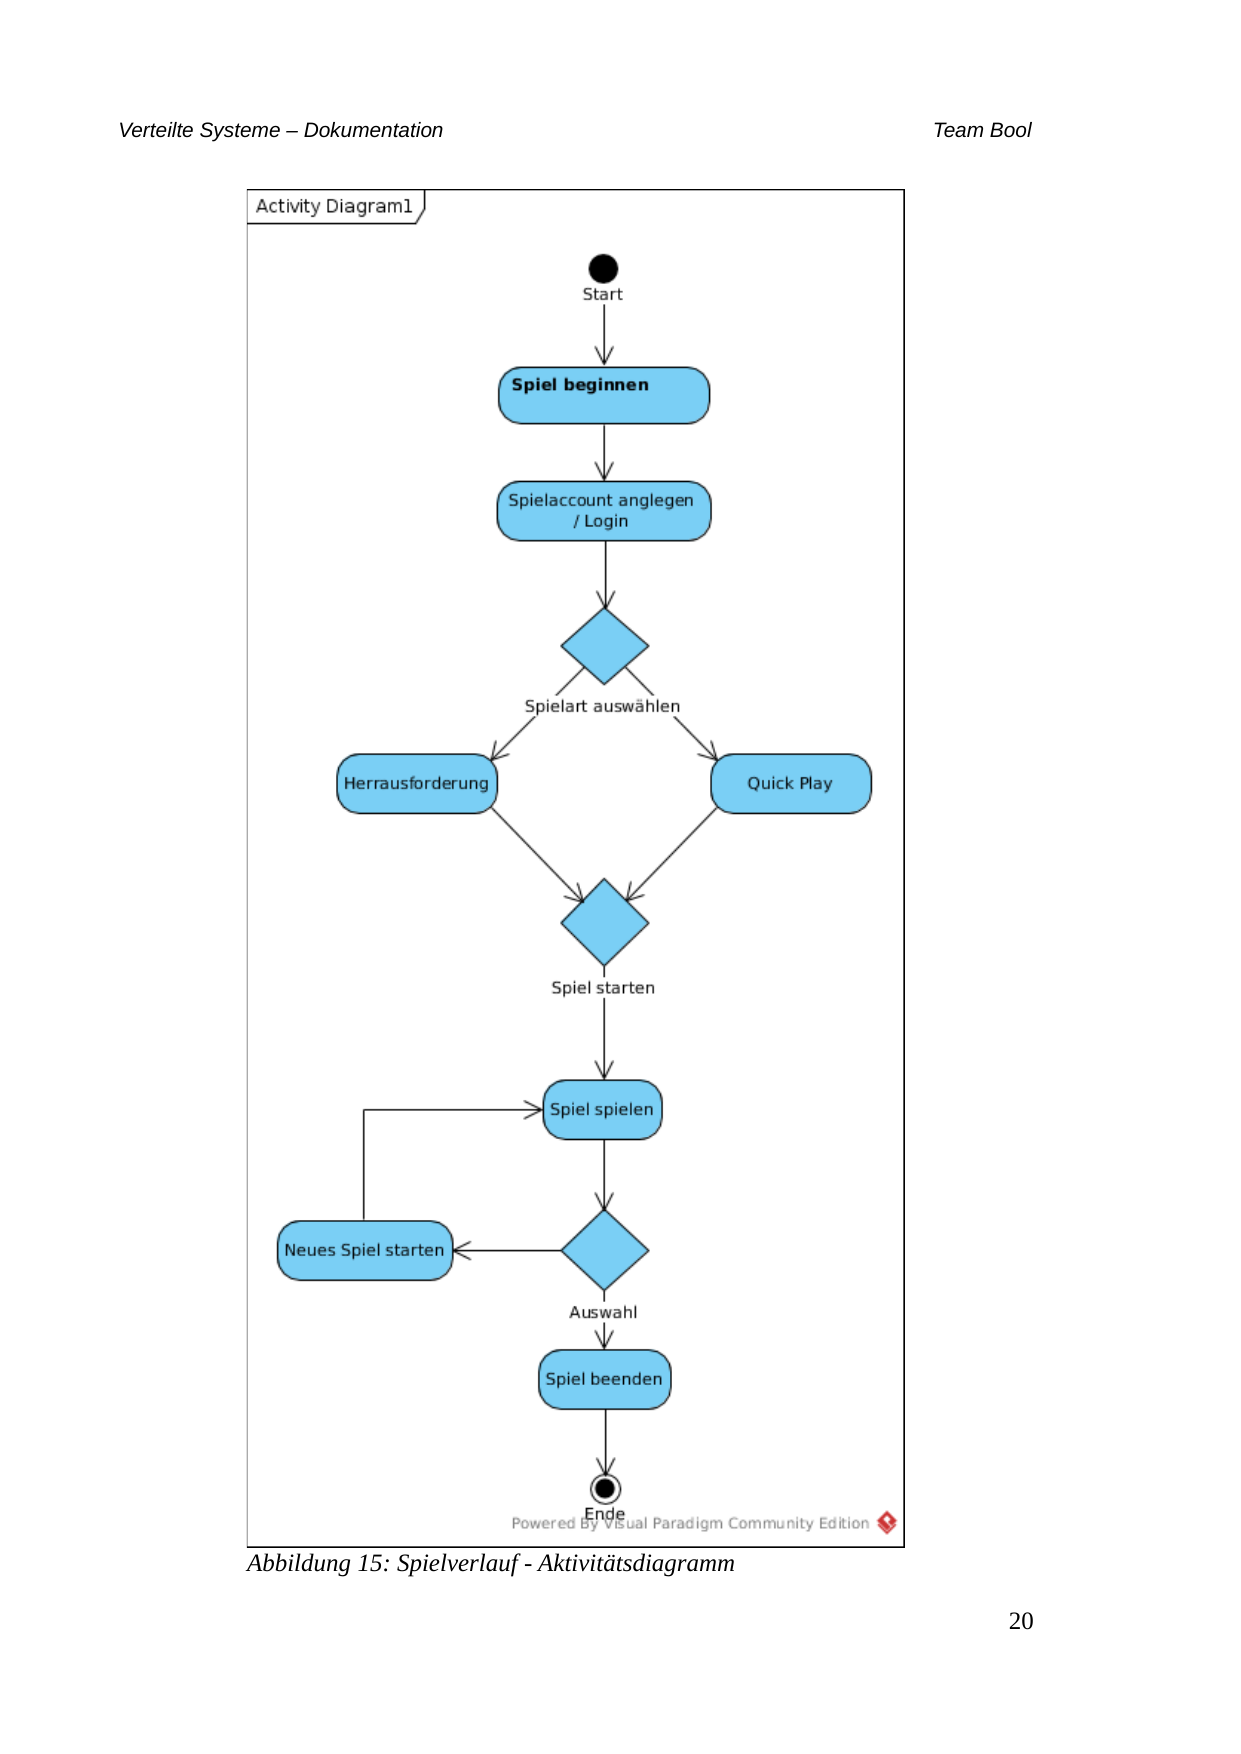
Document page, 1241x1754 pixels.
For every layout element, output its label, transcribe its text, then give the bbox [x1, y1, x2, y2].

text Abbildung 15: Spielverlauf - Aktivitätsdiagramm [247, 1548, 905, 1577]
picture [246, 189, 905, 1548]
